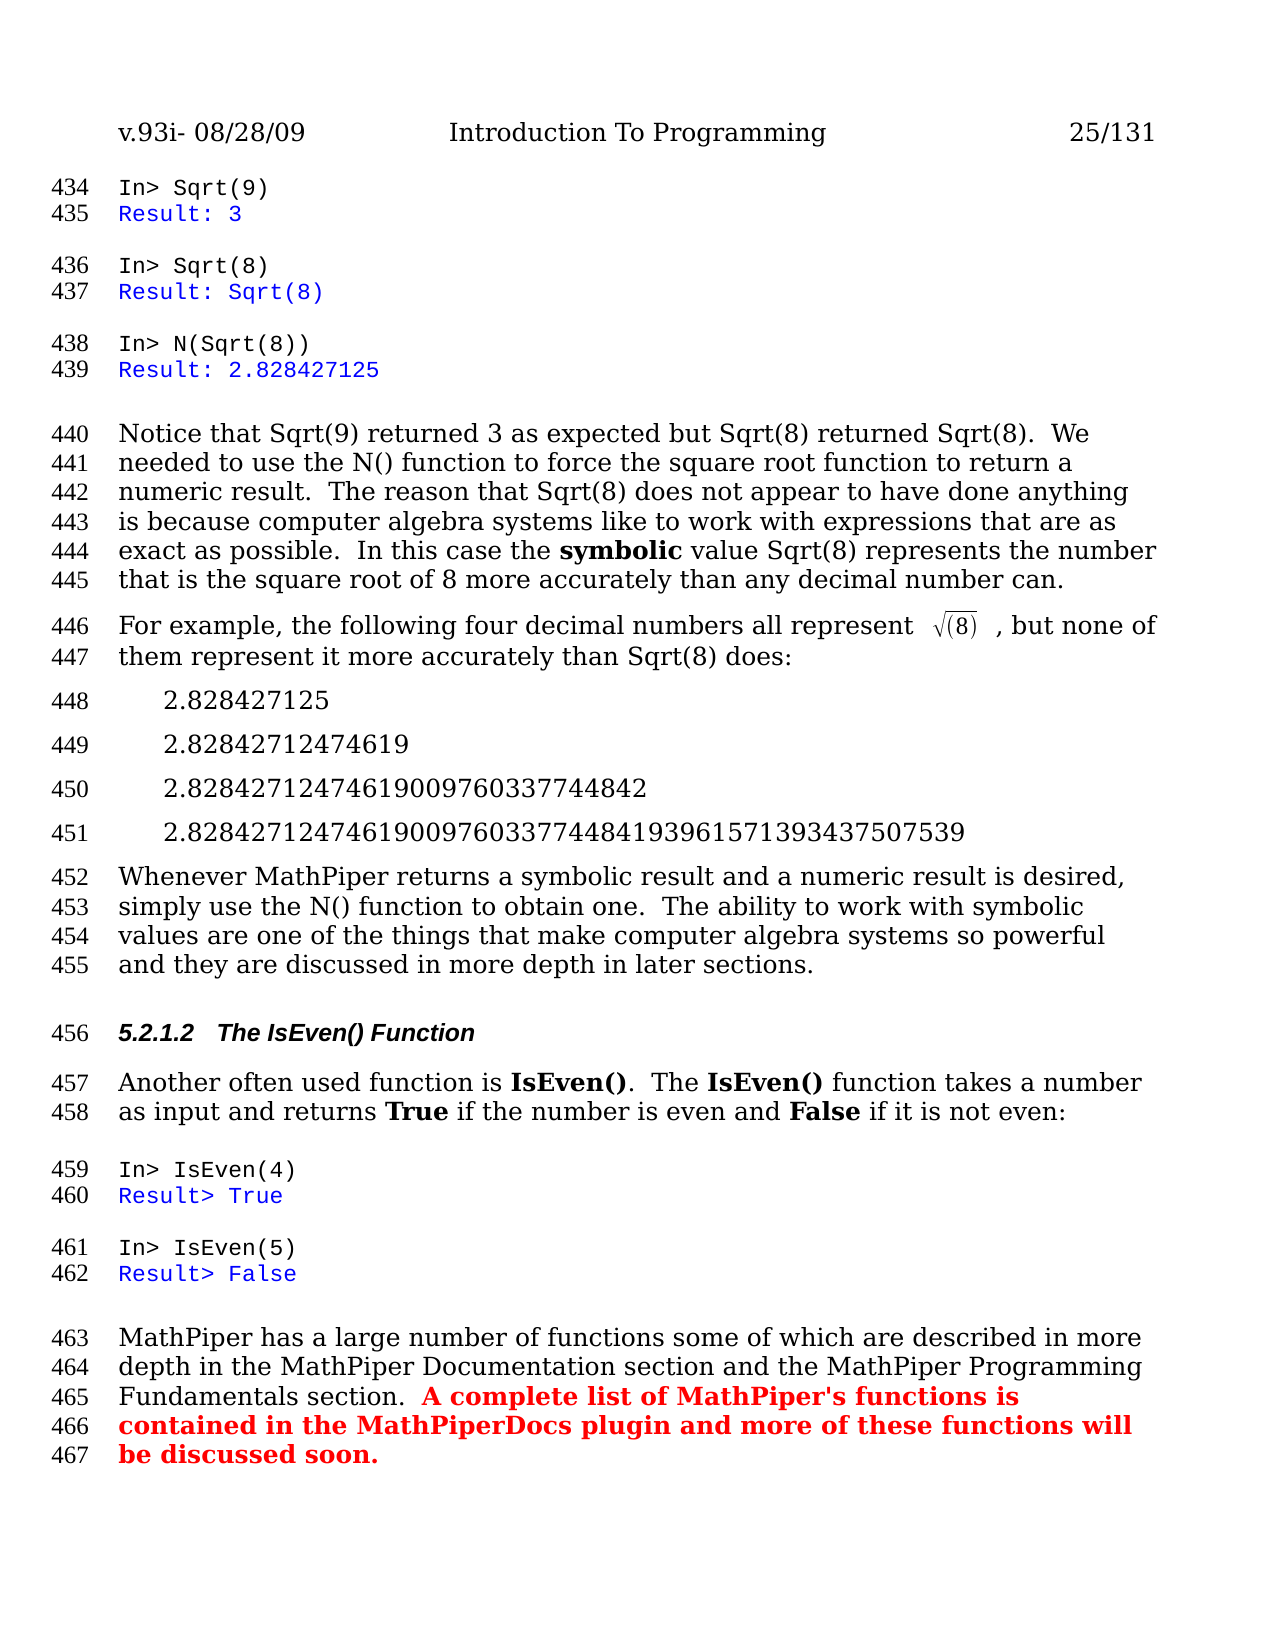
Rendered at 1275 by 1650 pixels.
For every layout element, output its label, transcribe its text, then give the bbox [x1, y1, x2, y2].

text In> Sqrt(9) [118, 177, 1157, 203]
text MathPiper has a large number of functions some of which are described in more depth in the MathPiper Documentation section and the MathPiper Programming Fundamentals section. A complete list of MathPiper's functions is contained in the MathPiperDocs plugin and more of these functions will be discussed soon. [118, 1323, 1157, 1469]
text 2.82842712474619009760337744842 [163, 774, 1157, 803]
text 2.8284271247461900976033774484193961571393437507539 [163, 818, 1157, 848]
text For example, the following four decimal numbers all represent, but none of them represent it more accurately than Sqrt(8) does: [118, 609, 1157, 671]
text Notice that Sqrt(9) returned 3 as expected but Sqrt(8) returned Sqrt(8). We needed to use the N() function to force the square root function to return a numeric result. The reason that Sqrt(8) does not appear to have done anything is because computer algebra systems like to work with expressions that are as exact as possible. In this case the symbolic value Sqrt(8) represents the number that is the square root of 8 more accurately than any decimal number can. [118, 419, 1157, 594]
text Result> False [118, 1262, 1157, 1288]
text Whenever MathPiper returns a symbolic result and a numeric result is desired, simply use the N() function to obtain one. The ability to work with symbolic values are one of the things that make computer algebra systems so powerful and they are discussed in more depth in later sections. [118, 863, 1157, 979]
text Result> True [118, 1184, 1157, 1210]
text 2.828427125 [163, 686, 1157, 715]
text In> N(Sqrt(8)) [118, 332, 1157, 358]
text Result: Sqrt(8) [118, 281, 1157, 306]
text In> IsEven(5) [118, 1236, 1157, 1262]
text In> Sqrt(8) [118, 254, 1157, 281]
text Another often used function is IsEven(). The IsEven() function takes a number as input and returns True if the number is even and False if it is not even: [118, 1068, 1157, 1127]
text Result: 3 [118, 203, 1157, 229]
text In> IsEven(4) [118, 1158, 1157, 1184]
subtitle The IsEven() Function [118, 1018, 1157, 1047]
text Result: 2.828427125 [118, 358, 1157, 384]
text 2.82842712474619 [163, 730, 1157, 759]
